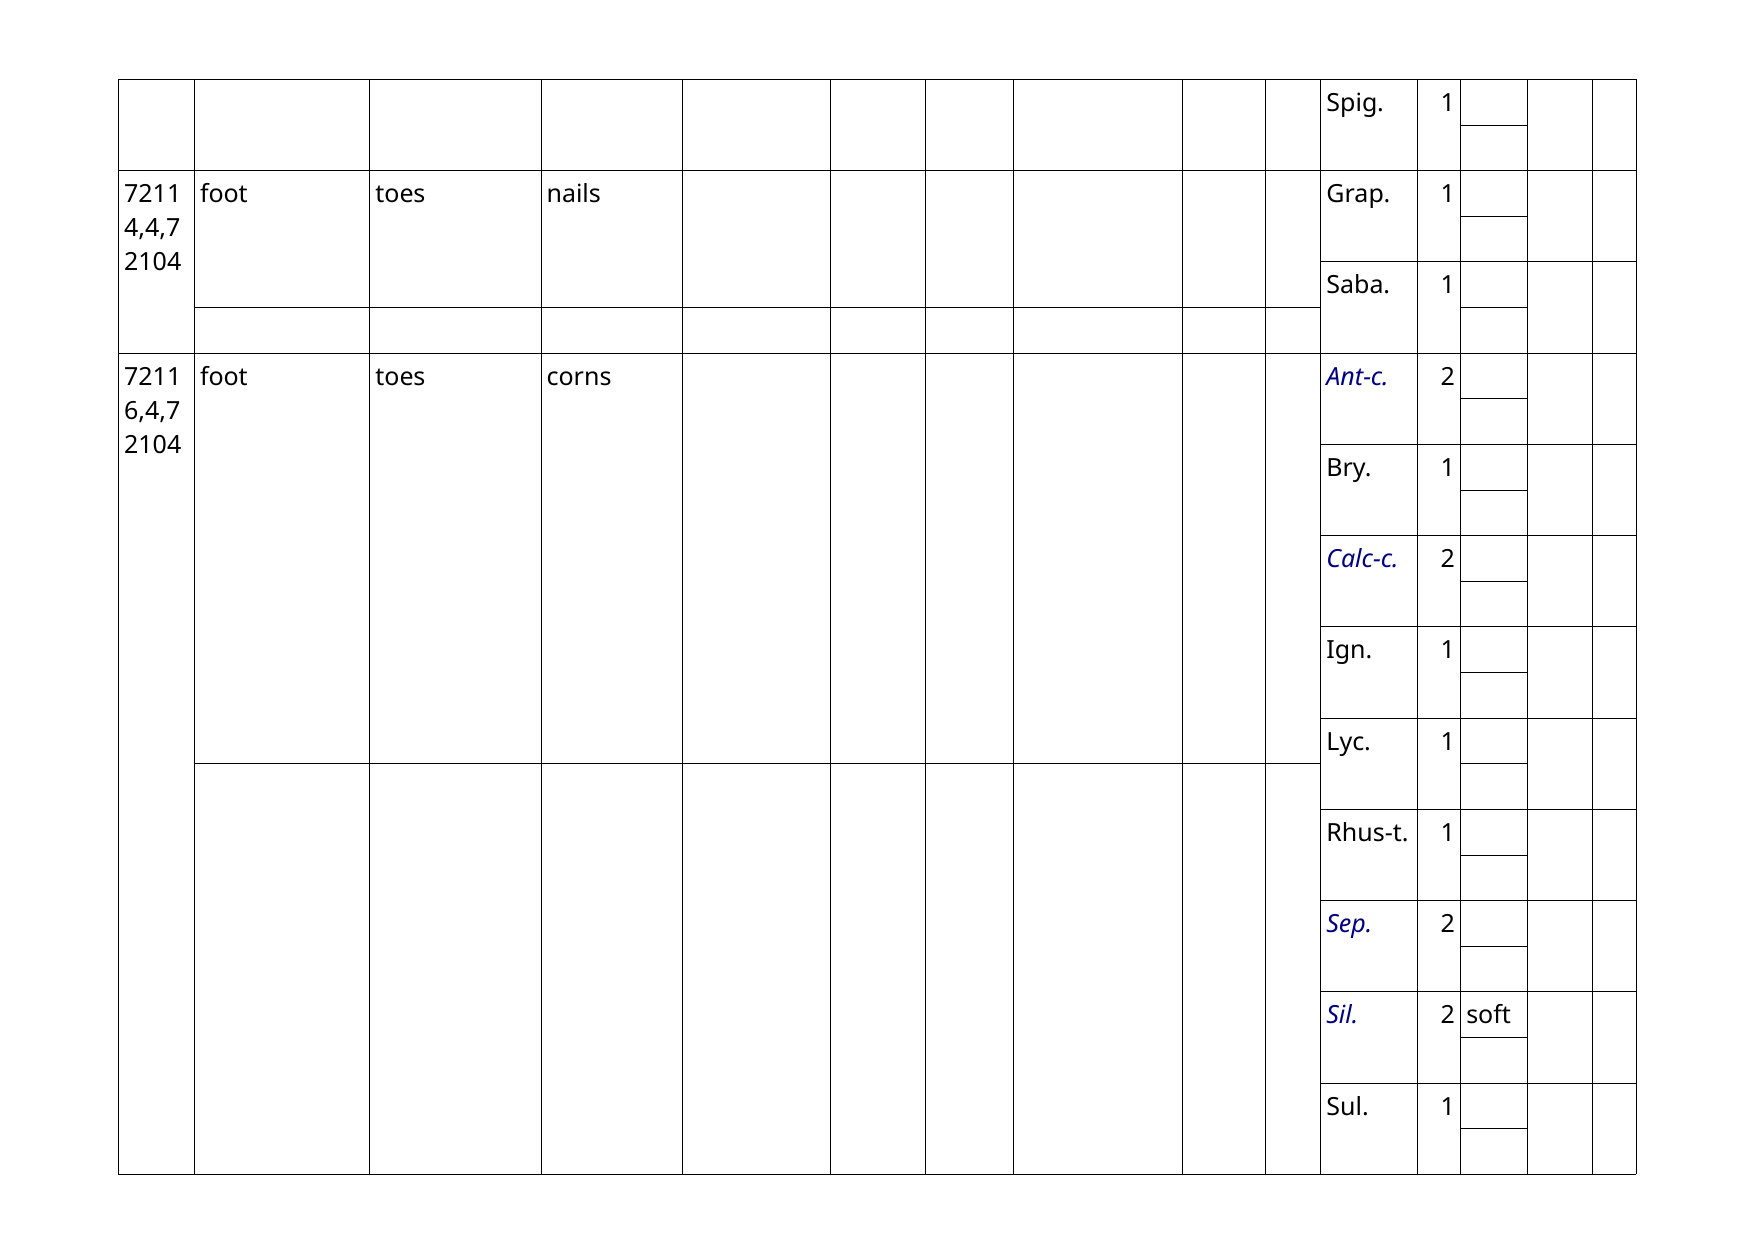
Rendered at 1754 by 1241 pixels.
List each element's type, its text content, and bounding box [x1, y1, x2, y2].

table_cell [1266, 171, 1320, 307]
table_cell [1183, 171, 1265, 307]
table_cell [683, 80, 830, 170]
table_cell [1593, 80, 1636, 170]
table_cell [1593, 536, 1636, 626]
table_cell [1528, 445, 1592, 535]
table_cell [1528, 992, 1592, 1083]
table_cell [1528, 354, 1592, 444]
table_cell [1461, 627, 1527, 672]
table_cell [1014, 80, 1182, 170]
table_cell 72116,4,72104 [119, 354, 194, 1174]
table_cell [1461, 445, 1527, 489]
table_cell [1461, 901, 1527, 946]
table_cell [1528, 810, 1592, 900]
table_cell [1461, 80, 1527, 124]
table_cell [1593, 627, 1636, 718]
table_cell [1593, 719, 1636, 809]
table_cell [1461, 262, 1527, 307]
table_cell [195, 308, 369, 353]
table_cell [1461, 399, 1527, 444]
table_cell [1183, 354, 1265, 763]
table_cell [1183, 80, 1265, 170]
table_cell [1461, 1084, 1527, 1128]
table_cell Sul. [1321, 1084, 1417, 1174]
table_cell [1528, 80, 1592, 170]
table_cell 2 [1418, 992, 1460, 1083]
table_cell [1528, 262, 1592, 353]
table_cell Sep. [1321, 901, 1417, 991]
table_cell [1461, 947, 1527, 991]
table_cell [1593, 354, 1636, 444]
table_cell [542, 764, 682, 1174]
table_cell [1461, 673, 1527, 718]
table_cell [1014, 764, 1182, 1174]
table_cell foot [195, 171, 369, 307]
table_cell [370, 80, 541, 170]
table_cell 72114,4,72104 [119, 171, 194, 353]
table_cell [195, 80, 369, 170]
table_cell Lyc. [1321, 719, 1417, 809]
table_cell 1 [1418, 719, 1460, 809]
table_cell [1528, 1084, 1592, 1174]
table_cell Ant-c. [1321, 354, 1417, 444]
table_cell [926, 80, 1013, 170]
table_cell [1014, 354, 1182, 763]
table_cell 1 [1418, 445, 1460, 535]
table_cell [119, 80, 194, 170]
table_cell [831, 764, 925, 1174]
table_cell [1593, 171, 1636, 261]
table_cell [1014, 171, 1182, 307]
table_cell [1461, 1129, 1527, 1174]
table_cell [1528, 536, 1592, 626]
table_cell [831, 171, 925, 307]
table_cell [926, 171, 1013, 307]
table_cell [1266, 308, 1320, 353]
table_cell [831, 354, 925, 763]
table_cell [926, 308, 1013, 353]
table_cell [370, 764, 541, 1174]
table_cell [683, 308, 830, 353]
table_cell corns [542, 354, 682, 763]
table_cell [1593, 901, 1636, 991]
table_cell [1461, 308, 1527, 353]
table_cell [542, 80, 682, 170]
table_cell [1183, 308, 1265, 353]
table_cell [1461, 217, 1527, 261]
table_cell [1461, 491, 1527, 535]
table_cell [1593, 262, 1636, 353]
table_cell soft [1461, 992, 1527, 1037]
table_cell [926, 354, 1013, 763]
table_cell toes [370, 171, 541, 307]
table_cell [1461, 171, 1527, 216]
table_cell [1266, 80, 1320, 170]
table_cell [1461, 810, 1527, 854]
table_cell 1 [1418, 810, 1460, 900]
table_cell [1266, 764, 1320, 1174]
table_cell Rhus-t. [1321, 810, 1417, 900]
table_cell [195, 764, 369, 1174]
table_cell [1266, 354, 1320, 763]
table_cell [1528, 719, 1592, 809]
table_cell 2 [1418, 536, 1460, 626]
table_cell [1183, 764, 1265, 1174]
table_cell [1461, 536, 1527, 581]
table_cell [683, 354, 830, 763]
table_cell [831, 80, 925, 170]
table_cell Sil. [1321, 992, 1417, 1083]
table_cell [1461, 354, 1527, 398]
table_cell [1593, 1084, 1636, 1174]
table_cell Saba. [1321, 262, 1417, 353]
table_cell 1 [1418, 80, 1460, 170]
table_cell [1461, 856, 1527, 900]
table_cell [1528, 171, 1592, 261]
table_cell 2 [1418, 901, 1460, 991]
table_cell [926, 764, 1013, 1174]
table_cell 1 [1418, 262, 1460, 353]
table_cell [1528, 627, 1592, 718]
table_cell [1593, 445, 1636, 535]
table_cell foot [195, 354, 369, 763]
table_cell Grap. [1321, 171, 1417, 261]
table_cell 1 [1418, 1084, 1460, 1174]
table_cell [831, 308, 925, 353]
table_cell [542, 308, 682, 353]
table_cell 1 [1418, 171, 1460, 261]
table_cell [683, 764, 830, 1174]
table_cell Spig. [1321, 80, 1417, 170]
table_cell Calc-c. [1321, 536, 1417, 626]
table_cell [1461, 582, 1527, 626]
table_cell 2 [1418, 354, 1460, 444]
table_cell [370, 308, 541, 353]
table_cell [1528, 901, 1592, 991]
table_cell [1461, 126, 1527, 170]
table_cell Ign. [1321, 627, 1417, 718]
table_cell [1593, 992, 1636, 1083]
table_cell nails [542, 171, 682, 307]
table_cell [1461, 719, 1527, 763]
table_cell [683, 171, 830, 307]
table_cell toes [370, 354, 541, 763]
table_cell [1014, 308, 1182, 353]
table_cell [1461, 1038, 1527, 1083]
table_cell Bry. [1321, 445, 1417, 535]
table_cell 1 [1418, 627, 1460, 718]
table_cell [1593, 810, 1636, 900]
table_cell [1461, 764, 1527, 809]
